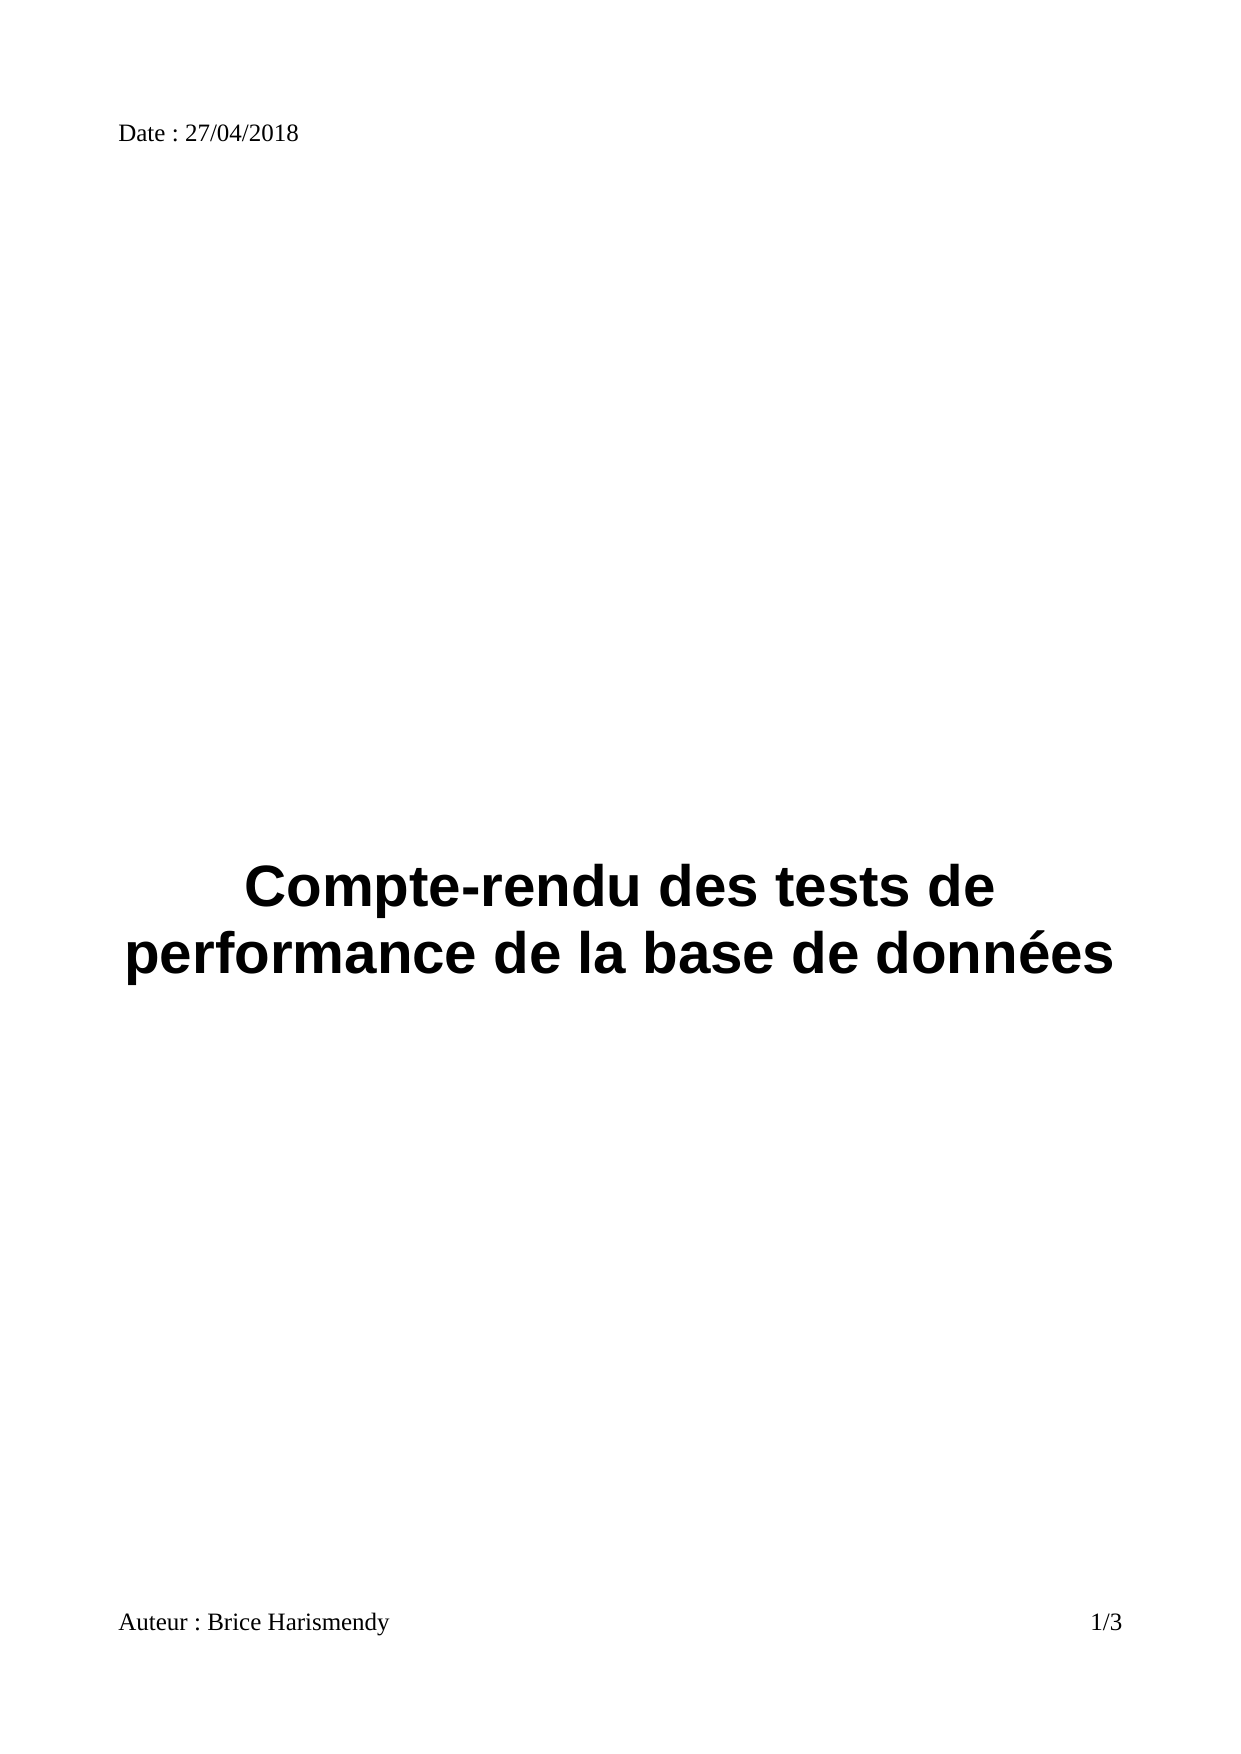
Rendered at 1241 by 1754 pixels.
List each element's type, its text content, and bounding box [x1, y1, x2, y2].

title Compte-rendu des tests de performance de la base de données [118, 851, 1122, 986]
text Date : 27/04/2018 [118, 118, 1122, 147]
